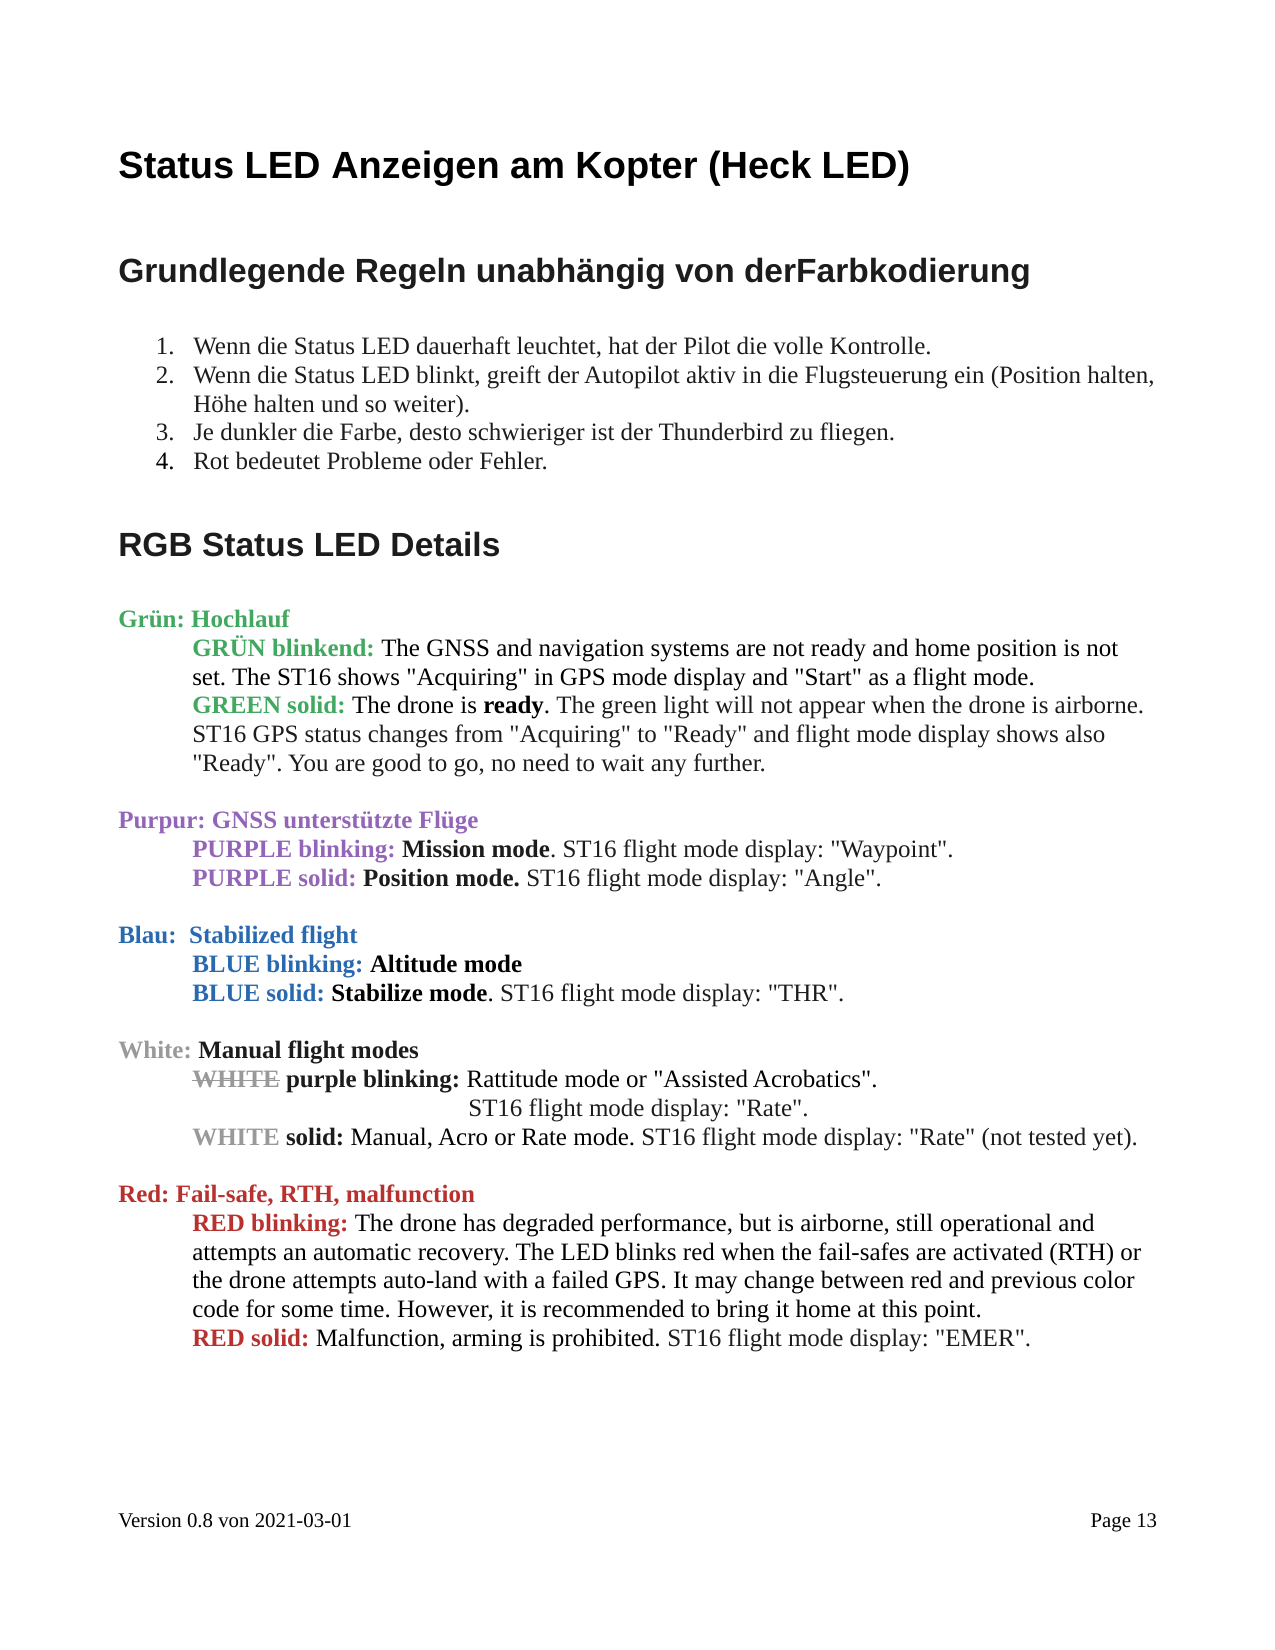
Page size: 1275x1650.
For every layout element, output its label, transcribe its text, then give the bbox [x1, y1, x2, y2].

text Blau: Stabilized flight BLUE blinking: Altitude mode [118, 921, 1157, 978]
text PURPLE solid: Position mode. ST16 flight mode display: "Angle". [118, 863, 1157, 892]
subtitle Status LED Anzeigen am Kopter (Heck LED) [118, 143, 1157, 187]
list Wenn die Status LED blinkt, greift der Autopilot aktiv in die Flugsteuerung ein (Position halten, Höhe halten und so weiter). [156, 360, 1157, 417]
text RED blinking: The drone has degraded performance, but is airborne, still operational and attempts an automatic recovery. The LED blinks red when the fail-safes are activated (RTH) or the drone attempts auto-land with a failed GPS. It may change between red and previous color code for some time. However, it is recommended to bring it home at this point. RED solid: Malfunction, arming is prohibited. ST16 flight mode display: "EMER". [192, 1208, 1157, 1352]
text GREEN solid: The drone is ready. The green light will not appear when the drone is airborne. ST16 GPS status changes from "Acquiring" to "Ready" and flight mode display shows also "Ready". You are good to go, no need to wait any further. [192, 691, 1157, 777]
text Purpur: GNSS unterstützte Flüge PURPLE blinking: Mission mode. ST16 flight mode display: "Waypoint". [118, 806, 1157, 863]
text Red: Fail-safe, RTH, malfunction [118, 1151, 1157, 1208]
subtitle Grundlegende Regeln unabhängig von derFarbkodierung [118, 251, 1157, 290]
subtitle RGB Status LED Details [118, 524, 1157, 563]
list Rot bedeutet Probleme oder Fehler. [156, 446, 1157, 475]
list Wenn die Status LED dauerhaft leuchtet, hat der Pilot die volle Kontrolle. [156, 331, 1157, 360]
list Je dunkler die Farbe, desto schwieriger ist der Thunderbird zu fliegen. [156, 417, 1157, 446]
text Grün: Hochlauf [118, 604, 1157, 633]
text BLUE solid: Stabilize mode. ST16 flight mode display: "THR". White: Manual flight modes [118, 978, 1157, 1064]
text WHITE solid: Manual, Acro or Rate mode. ST16 flight mode display: "Rate" (not tested yet). [118, 1122, 1157, 1151]
text WHITE purple blinking: Rattitude mode or "Assisted Acrobatics". ST16 flight mode display: "Rate". [118, 1064, 1157, 1122]
text GRÜN blinkend: The GNSS and navigation systems are not ready and home position is not set. The ST16 shows "Acquiring" in GPS mode display and "Start" as a flight mode. [192, 633, 1157, 691]
